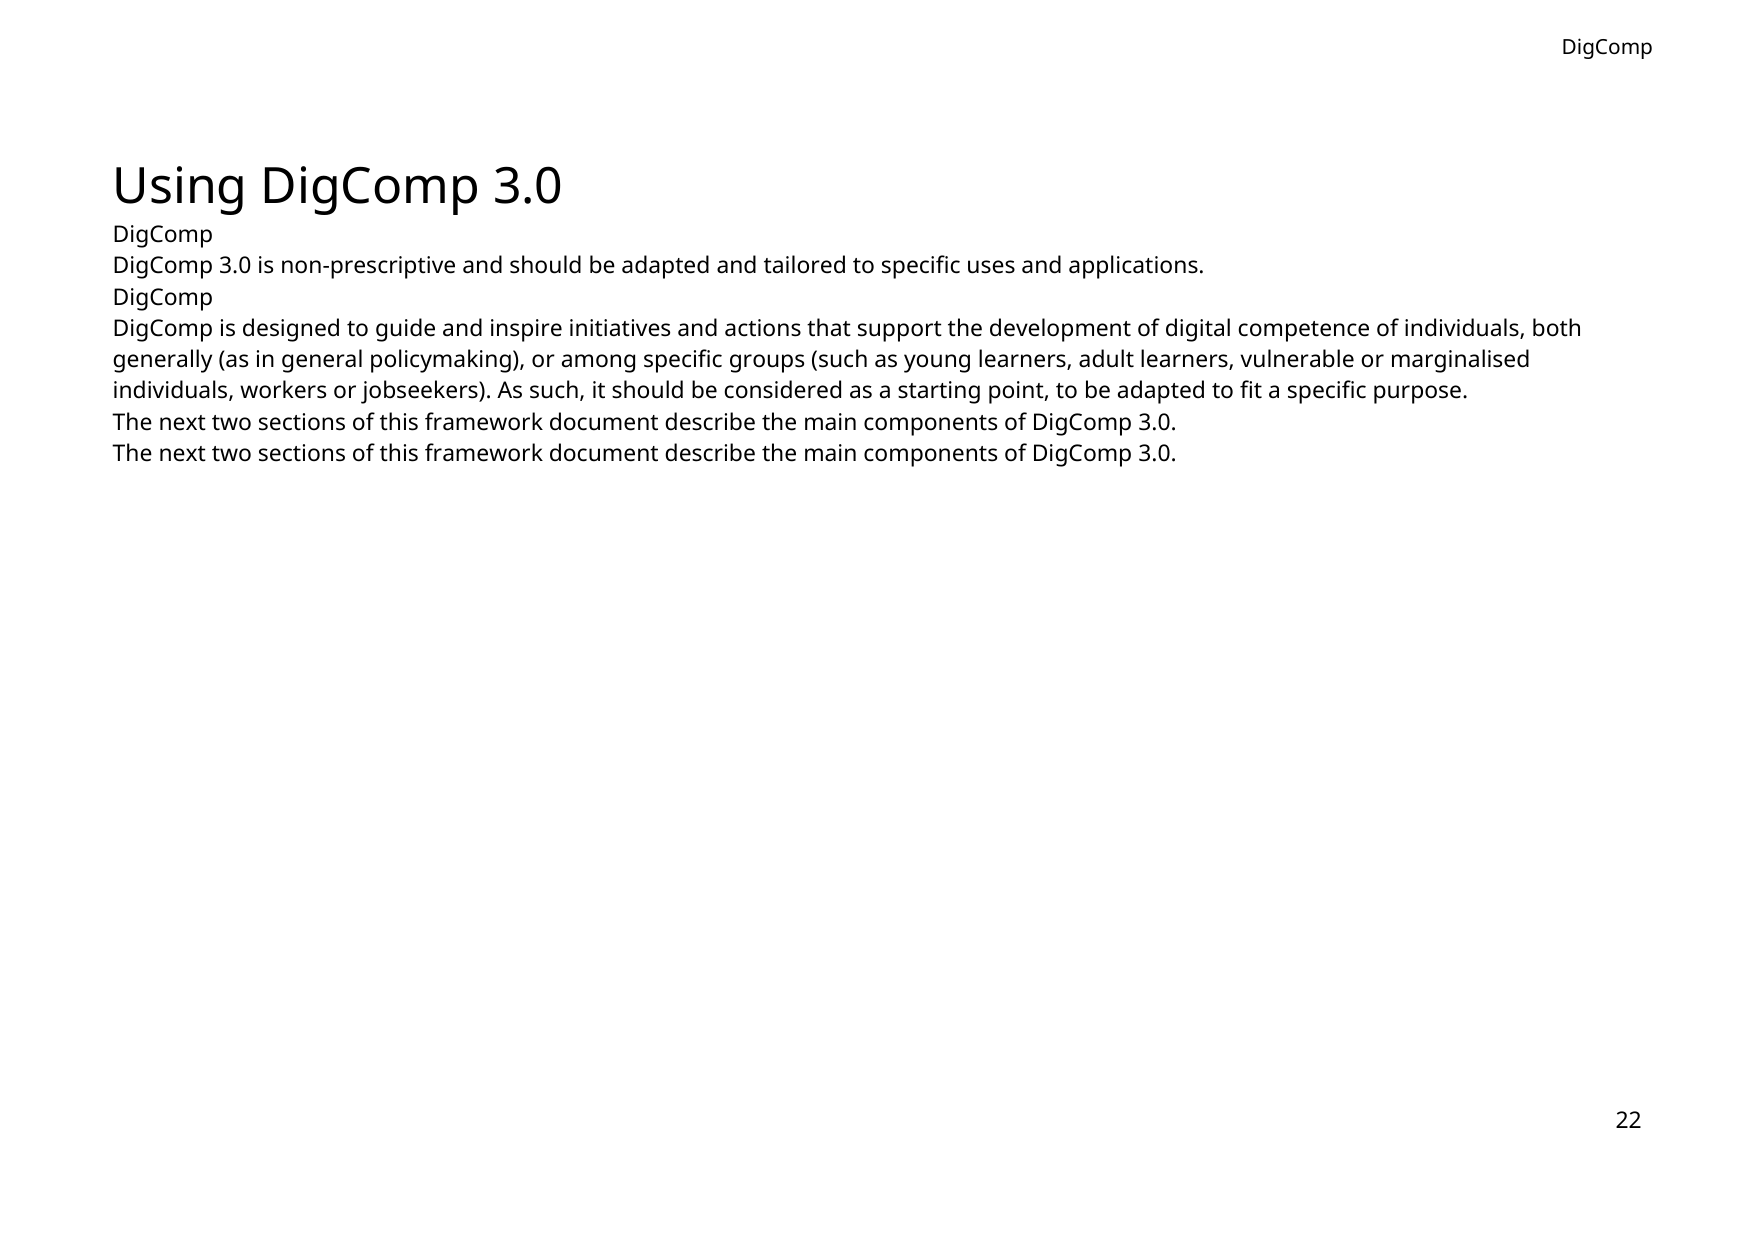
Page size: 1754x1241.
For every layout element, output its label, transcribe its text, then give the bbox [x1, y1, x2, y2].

text DigComp 3.0 is non-prescriptive and should be adapted and tailored to specific uses and applications. [112, 249, 1641, 281]
subtitle Using DigComp 3.0 [112, 150, 1641, 218]
text DigComp [112, 281, 1641, 312]
text The next two sections of this framework document describe the main components of DigComp 3.0. [112, 406, 1641, 437]
text DigComp is designed to guide and inspire initiatives and actions that support the development of digital competence of individuals, both generally (as in general policymaking), or among specific groups (such as young learners, adult learners, vulnerable or marginalised individuals, workers or jobseekers). As such, it should be considered as a starting point, to be adapted to fit a specific purpose. [112, 312, 1641, 406]
text The next two sections of this framework document describe the main components of DigComp 3.0. [112, 437, 1641, 468]
text DigComp [112, 218, 1641, 249]
